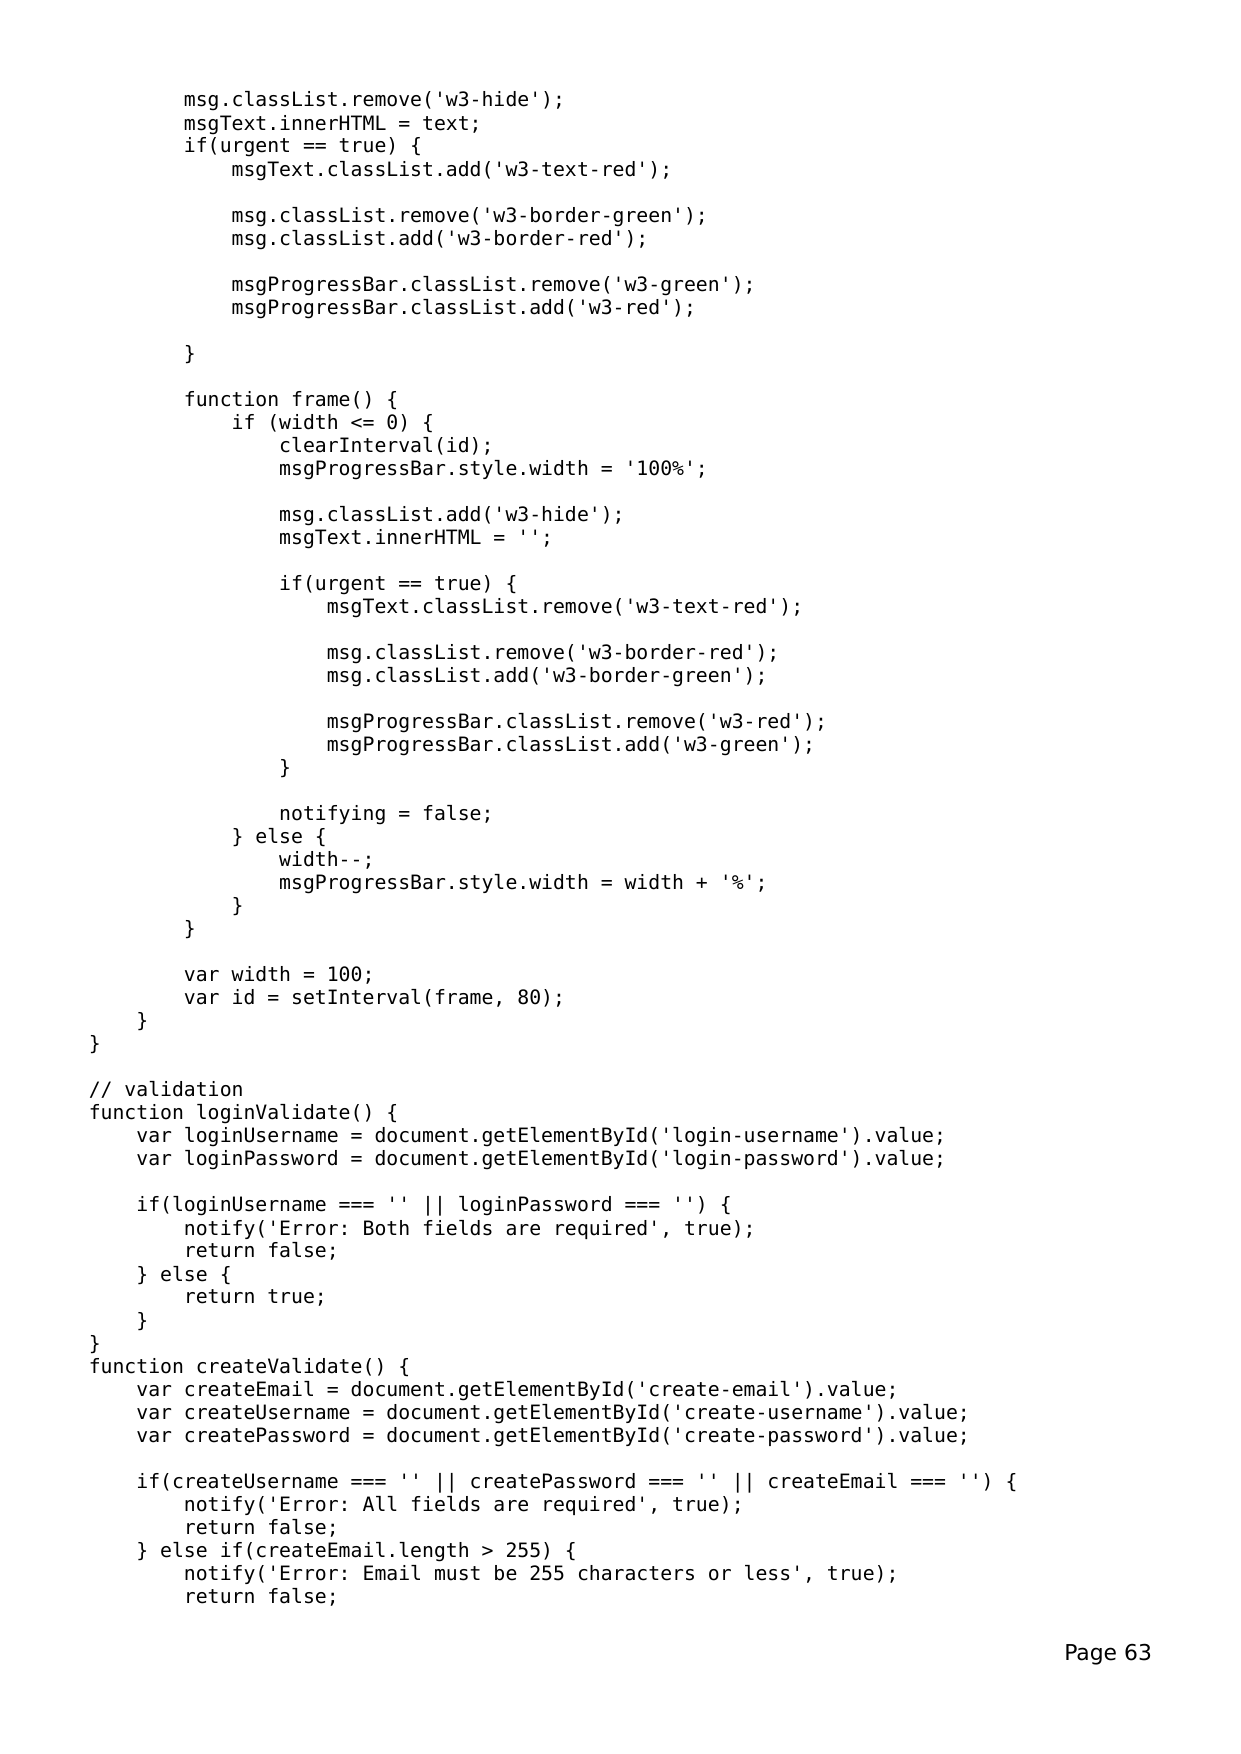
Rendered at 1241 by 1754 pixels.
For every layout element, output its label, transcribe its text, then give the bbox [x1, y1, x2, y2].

text if(createUsername === '' || createPassword === '' || createEmail === '') { [88, 1470, 1152, 1493]
text if(urgent == true) { [88, 134, 1152, 158]
text function loginValidate() { [88, 1101, 1152, 1124]
text } [88, 1009, 1152, 1032]
text var loginPassword = document.getElementById('login-password').value; [88, 1147, 1152, 1171]
text } [88, 1332, 1152, 1355]
text function createValidate() { [88, 1355, 1152, 1378]
text } [88, 1032, 1152, 1055]
text msgProgressBar.classList.remove('w3-red'); [88, 710, 1152, 733]
text msg.classList.add('w3-border-red'); [88, 227, 1152, 250]
text msgProgressBar.classList.add('w3-red'); [88, 296, 1152, 319]
text var createPassword = document.getElementById('create-password').value; [88, 1424, 1152, 1447]
text var id = setInterval(frame, 80); [88, 986, 1152, 1009]
text msg.classList.add('w3-hide'); [88, 503, 1152, 526]
text msgProgressBar.classList.remove('w3-green'); [88, 273, 1152, 296]
text msgProgressBar.style.width = width + '%'; [88, 871, 1152, 894]
text } [88, 756, 1152, 779]
text msg.classList.remove('w3-border-red'); [88, 641, 1152, 664]
text clearInterval(id); [88, 434, 1152, 457]
text var createUsername = document.getElementById('create-username').value; [88, 1401, 1152, 1424]
text } else { [88, 825, 1152, 848]
text var loginUsername = document.getElementById('login-username').value; [88, 1124, 1152, 1147]
text notify('Error: All fields are required', true); [88, 1493, 1152, 1516]
text notify('Error: Both fields are required', true); [88, 1217, 1152, 1239]
text function frame() { [88, 388, 1152, 411]
text } else { [88, 1263, 1152, 1286]
text msgProgressBar.classList.add('w3-green'); [88, 733, 1152, 756]
text notify('Error: Email must be 255 characters or less', true); [88, 1562, 1152, 1585]
text var width = 100; [88, 963, 1152, 986]
text } else if(createEmail.length > 255) { [88, 1539, 1152, 1562]
text msg.classList.remove('w3-border-green'); [88, 204, 1152, 227]
text return false; [88, 1239, 1152, 1263]
text // validation [88, 1078, 1152, 1101]
text msgText.innerHTML = ''; [88, 526, 1152, 549]
text msg.classList.remove('w3-hide'); [88, 88, 1152, 112]
text width--; [88, 848, 1152, 871]
text if(urgent == true) { [88, 572, 1152, 595]
text if (width <= 0) { [88, 411, 1152, 434]
text msg.classList.add('w3-border-green'); [88, 664, 1152, 687]
text return false; [88, 1516, 1152, 1539]
text return false; [88, 1585, 1152, 1608]
text msgProgressBar.style.width = '100%'; [88, 457, 1152, 480]
text } [88, 917, 1152, 940]
text msgText.classList.remove('w3-text-red'); [88, 595, 1152, 618]
text msgText.classList.add('w3-text-red'); [88, 158, 1152, 181]
text var createEmail = document.getElementById('create-email').value; [88, 1378, 1152, 1401]
text } [88, 342, 1152, 365]
text notifying = false; [88, 802, 1152, 825]
text msgText.innerHTML = text; [88, 112, 1152, 134]
text } [88, 1309, 1152, 1332]
text } [88, 894, 1152, 917]
text return true; [88, 1286, 1152, 1309]
text if(loginUsername === '' || loginPassword === '') { [88, 1193, 1152, 1217]
